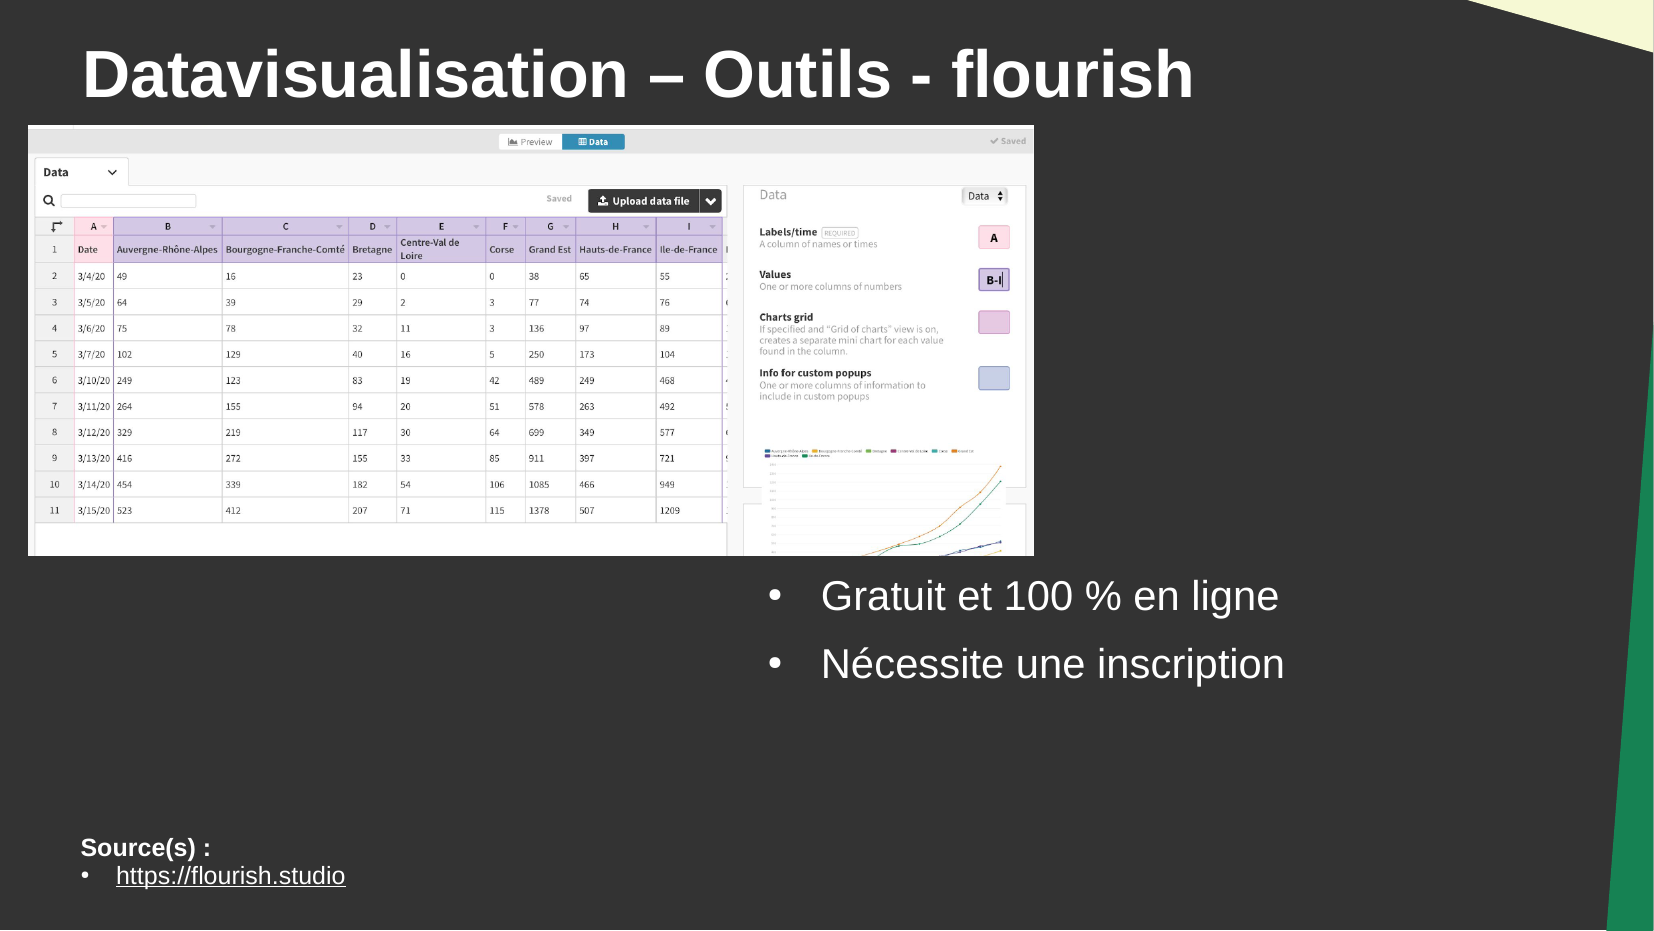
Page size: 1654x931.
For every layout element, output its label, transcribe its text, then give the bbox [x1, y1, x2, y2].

picture [28, 125, 1034, 556]
title Datavisualisation – Outils - flourish [82, 37, 1571, 122]
text_box [1606, 315, 1654, 931]
list Gratuit et 100 % en ligne Nécessite une inscription [750, 572, 1595, 922]
text_box [1467, 0, 1654, 53]
text_box Source(s) : https://flourish.studio [65, 826, 1483, 926]
